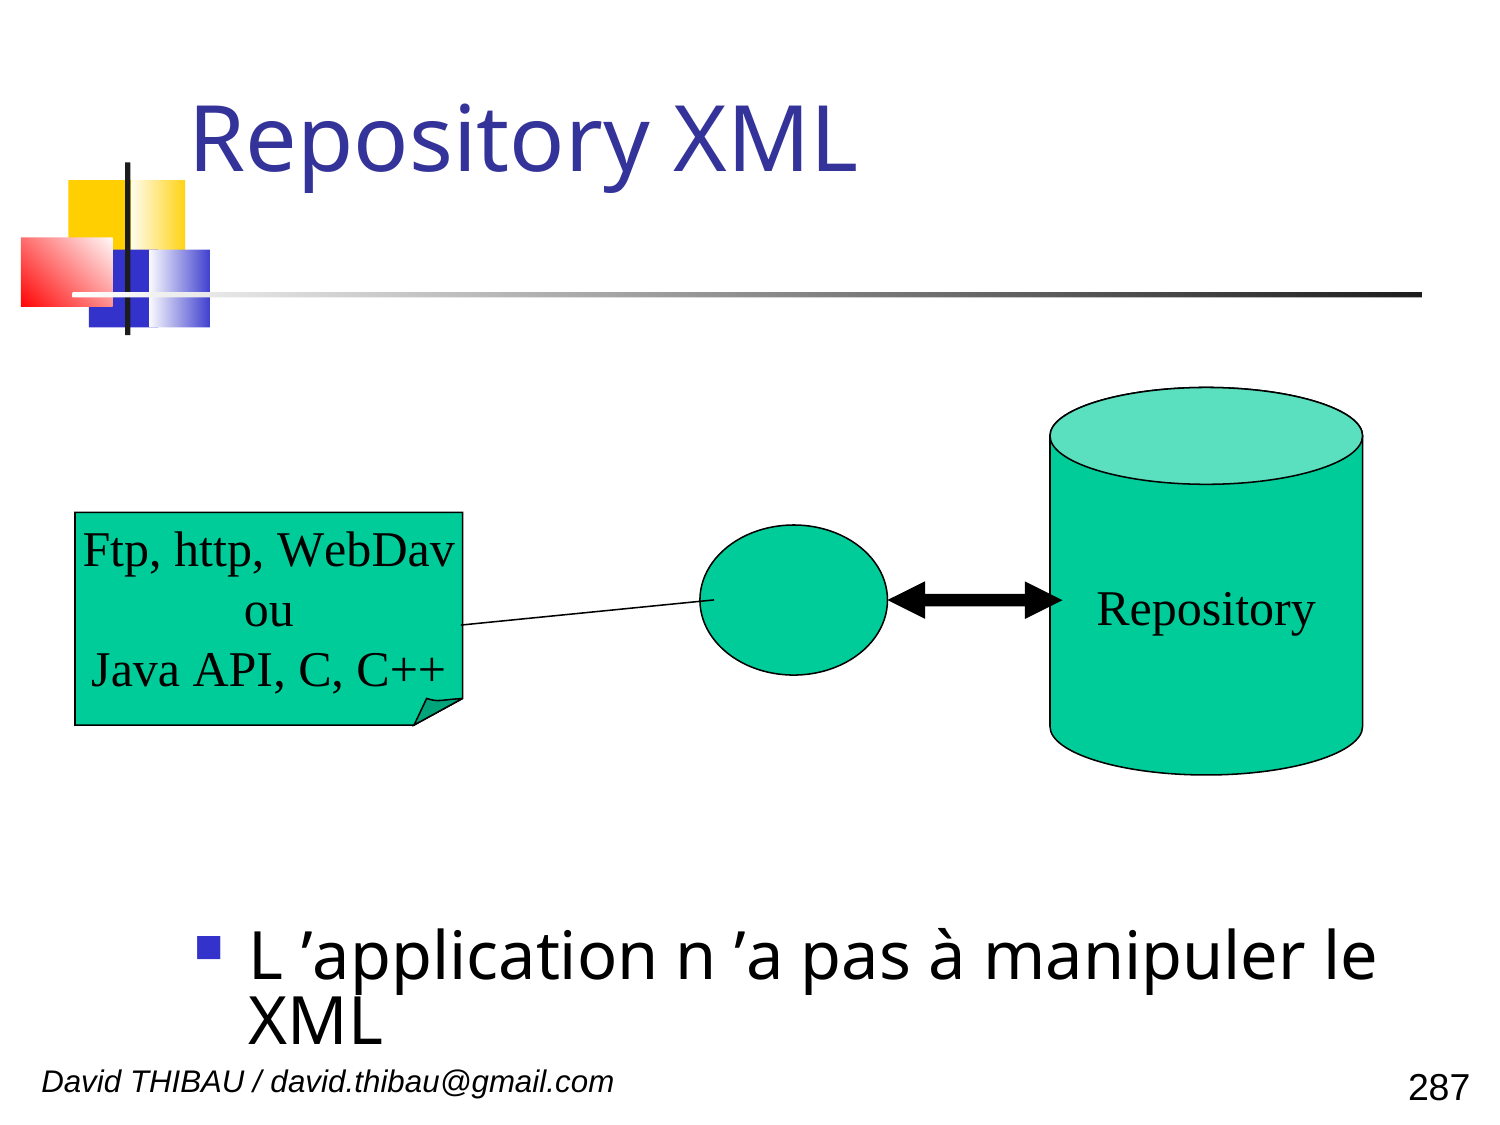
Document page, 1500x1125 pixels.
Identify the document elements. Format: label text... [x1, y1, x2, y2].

title Repository XML [188, 13, 1467, 275]
text_box Repository [1050, 440, 1363, 775]
list L ’application n ’a pas à manipuler le XML [193, 927, 1469, 1059]
text_box Ftp, http, WebDav ou Java API, C, C++ [75, 512, 463, 726]
